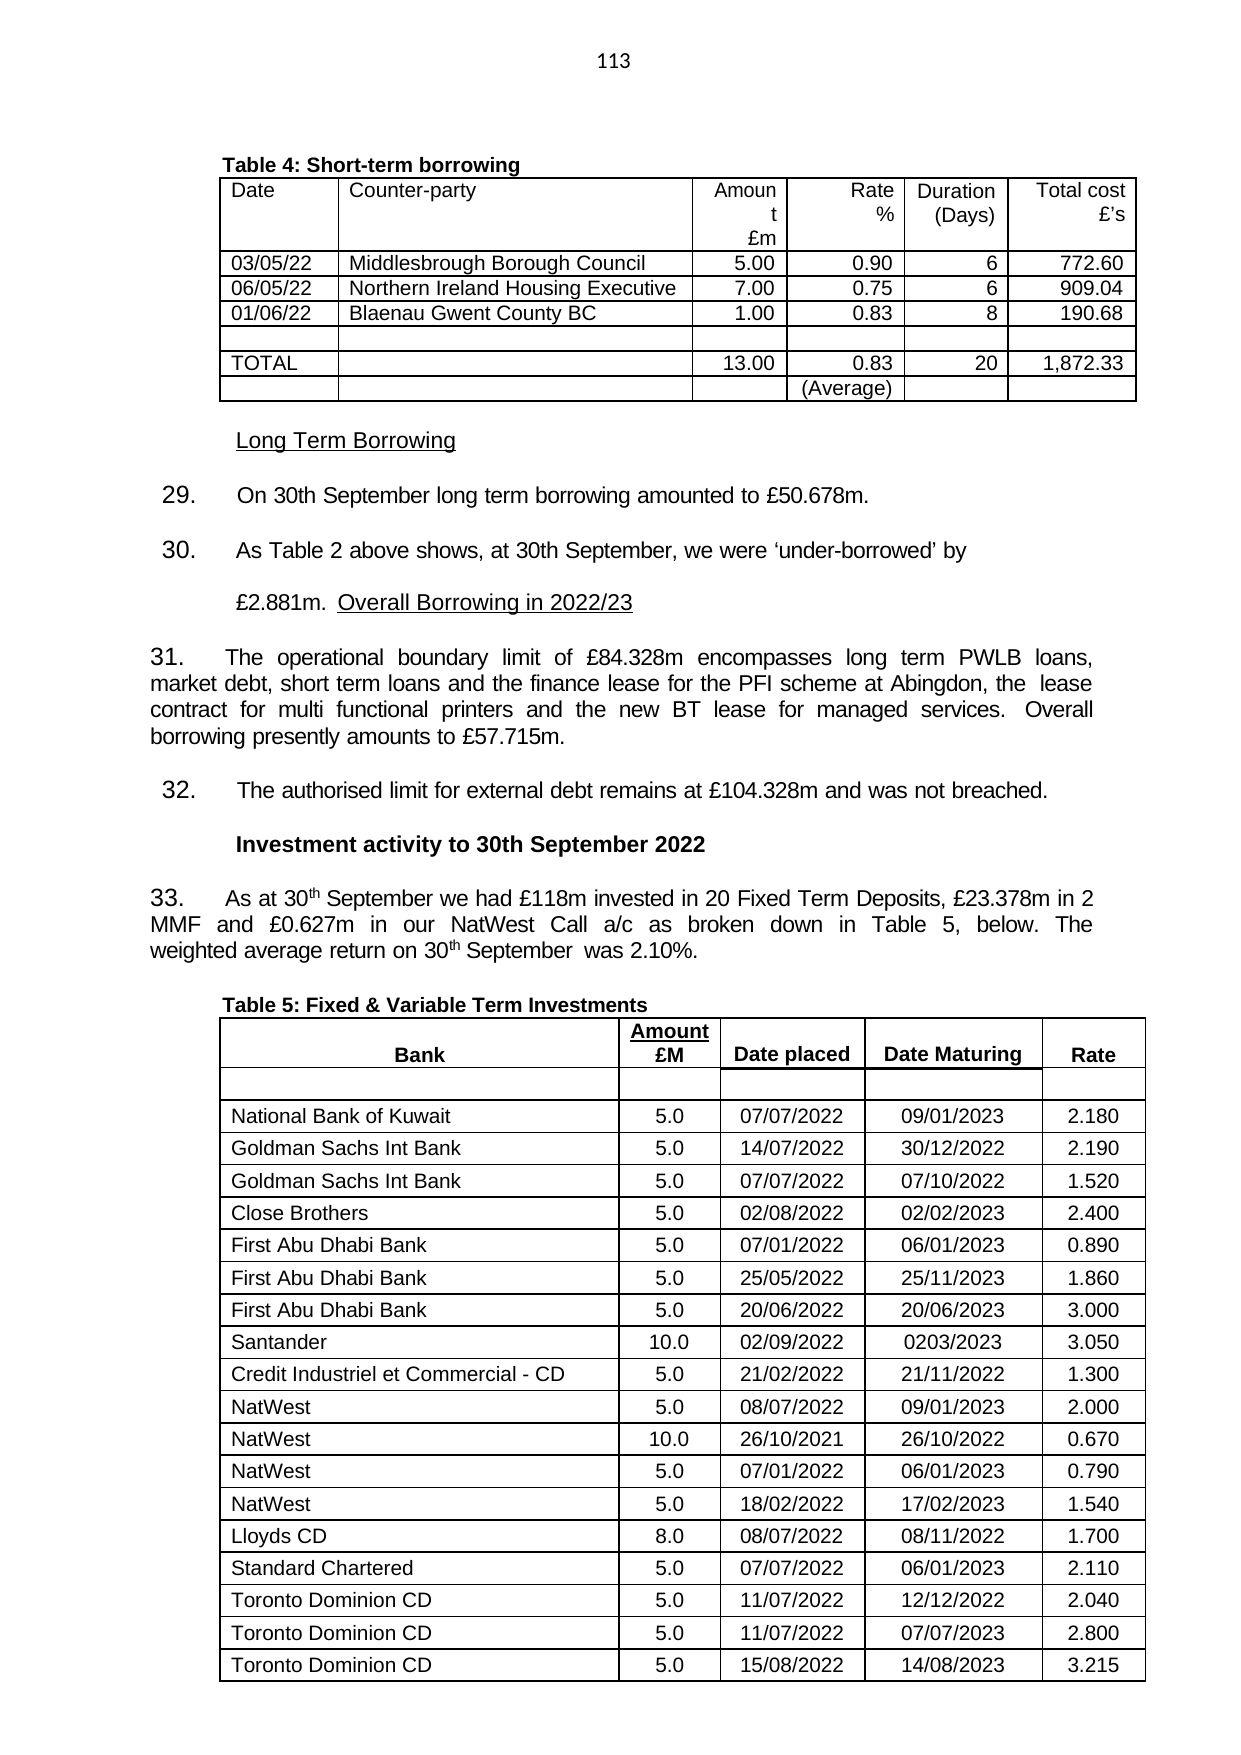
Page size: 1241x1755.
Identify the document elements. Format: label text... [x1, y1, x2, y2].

table_cell 11/07/2022 [721, 1585, 864, 1616]
table_header Duration (Days) [905, 179, 1007, 250]
table_cell 2.400 [1043, 1198, 1145, 1228]
table_cell 5.00 [693, 252, 786, 275]
table_cell 5.0 [620, 1101, 720, 1131]
table_cell 5.0 [620, 1230, 720, 1261]
text Table 4: Short-term borrowing [222, 153, 1157, 177]
table_cell Middlesbrough Borough Council [339, 252, 692, 275]
table_cell [221, 1068, 618, 1099]
table_cell 6 [905, 252, 1007, 275]
list As Table 2 above shows, at 30th September, we were ‘under-borrowed’ by £2.881m. Overall Borrowing in 2022/23 [162, 535, 1058, 615]
table_cell 07/07/2023 [866, 1617, 1042, 1648]
table_cell 0.75 [788, 277, 904, 300]
table_cell 0.890 [1043, 1230, 1145, 1261]
table_cell 5.0 [620, 1133, 720, 1164]
table_cell 1,872.33 [1009, 352, 1135, 375]
table_cell 5.0 [620, 1650, 720, 1680]
table_cell [1043, 1068, 1145, 1099]
table_cell 5.0 [620, 1198, 720, 1228]
table_cell 25/05/2022 [721, 1262, 864, 1293]
table_cell 5.0 [620, 1456, 720, 1487]
table_cell 20 [905, 352, 1007, 375]
table_cell Close Brothers [221, 1198, 618, 1228]
table_cell 15/08/2022 [721, 1650, 864, 1680]
table_cell Blaenau Gwent County BC [339, 302, 692, 325]
table_cell 07/10/2022 [866, 1165, 1042, 1196]
table_cell 5.0 [620, 1488, 720, 1519]
table_cell [221, 327, 338, 350]
table_cell Goldman Sachs Int Bank [221, 1133, 618, 1164]
table_cell 01/06/22 [221, 302, 338, 325]
table_cell First Abu Dhabi Bank [221, 1262, 618, 1293]
table_cell (Average) [788, 377, 904, 400]
table_cell 190.68 [1009, 302, 1135, 325]
list On 30th September long term borrowing amounted to £50.678m. [162, 480, 1157, 509]
table_cell 06/01/2023 [866, 1456, 1042, 1487]
table_cell 2.190 [1043, 1133, 1145, 1164]
table_cell 5.0 [620, 1617, 720, 1648]
table_cell 5.0 [620, 1165, 720, 1196]
table_cell 13.00 [693, 352, 786, 375]
table_cell 2.000 [1043, 1391, 1145, 1422]
table_cell 09/01/2023 [866, 1101, 1042, 1131]
table_cell First Abu Dhabi Bank [221, 1230, 618, 1261]
table_cell [339, 327, 692, 350]
table_cell 03/05/22 [221, 252, 338, 275]
table_cell NatWest [221, 1488, 618, 1519]
table_cell NatWest [221, 1391, 618, 1422]
table_cell 7.00 [693, 277, 786, 300]
table_cell 20/06/2023 [866, 1295, 1042, 1325]
table_cell 2.800 [1043, 1617, 1145, 1648]
table_cell National Bank of Kuwait [221, 1101, 618, 1131]
table_cell 909.04 [1009, 277, 1135, 300]
table_cell Lloyds CD [221, 1521, 618, 1551]
list As at 30th September we had £118m invested in 20 Fixed Term Deposits, £23.378m in 2 MMF and £0.627m in our NatWest Call a/c as broken down in Table 5, below. The weighted average return on 30th September was 2.10%. [150, 885, 1094, 964]
table_cell [339, 352, 692, 375]
table_header Date [221, 179, 338, 250]
table_cell 07/01/2022 [721, 1456, 864, 1487]
table_cell 2.040 [1043, 1585, 1145, 1616]
table_cell 0.790 [1043, 1456, 1145, 1487]
table_cell [1009, 377, 1135, 400]
table_cell 30/12/2022 [866, 1133, 1042, 1164]
table_cell 14/07/2022 [721, 1133, 864, 1164]
table_header Total cost £’s [1009, 179, 1135, 250]
table_cell 25/11/2023 [866, 1262, 1042, 1293]
table_cell Northern Ireland Housing Executive [339, 277, 692, 300]
table_cell [693, 327, 786, 350]
table_cell 0.90 [788, 252, 904, 275]
table_cell 07/07/2022 [721, 1101, 864, 1131]
table_cell 10.0 [620, 1327, 720, 1357]
table_cell 0.83 [788, 302, 904, 325]
table_cell 12/12/2022 [866, 1585, 1042, 1616]
table_cell 07/07/2022 [721, 1165, 864, 1196]
table_cell 8 [905, 302, 1007, 325]
table_cell 20/06/2022 [721, 1295, 864, 1325]
table_cell Toronto Dominion CD [221, 1585, 618, 1616]
table_cell [693, 377, 786, 400]
table_cell 5.0 [620, 1262, 720, 1293]
table_cell 1.300 [1043, 1359, 1145, 1390]
table_cell 10.0 [620, 1424, 720, 1454]
table_header Counter-party [339, 179, 692, 250]
table_cell [905, 377, 1007, 400]
table_cell [221, 377, 338, 400]
table_cell 3.000 [1043, 1295, 1145, 1325]
table_cell 8.0 [620, 1521, 720, 1551]
table_cell 26/10/2021 [721, 1424, 864, 1454]
table_cell [339, 377, 692, 400]
table_header Rate [1043, 1019, 1145, 1067]
table_cell [620, 1068, 720, 1099]
text Long Term Borrowing [236, 427, 1157, 454]
table_cell [866, 1070, 1042, 1099]
table_header Rate % [788, 179, 904, 250]
table_cell 02/09/2022 [721, 1327, 864, 1357]
table_cell 0203/2023 [866, 1327, 1042, 1357]
table_cell 5.0 [620, 1585, 720, 1616]
table_cell NatWest [221, 1424, 618, 1454]
table_cell [905, 327, 1007, 350]
table_cell 07/01/2022 [721, 1230, 864, 1261]
table_cell 08/07/2022 [721, 1391, 864, 1422]
table_cell [1009, 327, 1135, 350]
table_cell 1.00 [693, 302, 786, 325]
table_cell 06/01/2023 [866, 1553, 1042, 1583]
table_cell 11/07/2022 [721, 1617, 864, 1648]
table_cell [788, 327, 904, 350]
table_cell 06/01/2023 [866, 1230, 1042, 1261]
table_cell 08/07/2022 [721, 1521, 864, 1551]
table_cell 09/01/2023 [866, 1391, 1042, 1422]
table_cell Toronto Dominion CD [221, 1617, 618, 1648]
text Table 5: Fixed & Variable Term Investments [222, 993, 1157, 1017]
table_cell 772.60 [1009, 252, 1135, 275]
table_cell 5.0 [620, 1295, 720, 1325]
table_cell 6 [905, 277, 1007, 300]
table_cell 0.83 [788, 352, 904, 375]
table_cell Toronto Dominion CD [221, 1650, 618, 1680]
table_cell 1.540 [1043, 1488, 1145, 1519]
table_cell 21/02/2022 [721, 1359, 864, 1390]
table_header Date Maturing [866, 1019, 1042, 1067]
table_cell 0.670 [1043, 1424, 1145, 1454]
table_cell 2.110 [1043, 1553, 1145, 1583]
table_header Bank [221, 1019, 618, 1067]
table_cell NatWest [221, 1456, 618, 1487]
table_header Date placed [721, 1019, 864, 1067]
table_cell 02/02/2023 [866, 1198, 1042, 1228]
table_cell 1.520 [1043, 1165, 1145, 1196]
table_cell 1.860 [1043, 1262, 1145, 1293]
table_cell 2.180 [1043, 1101, 1145, 1131]
table_cell 5.0 [620, 1359, 720, 1390]
table_header Amoun t £m [693, 179, 786, 250]
table_cell First Abu Dhabi Bank [221, 1295, 618, 1325]
table_cell Credit Industriel et Commercial - CD [221, 1359, 618, 1390]
table_cell 06/05/22 [221, 277, 338, 300]
text Investment activity to 30th September 2022 [236, 831, 1157, 857]
table_cell TOTAL [221, 352, 338, 375]
table_cell 3.050 [1043, 1327, 1145, 1357]
table_cell 26/10/2022 [866, 1424, 1042, 1454]
table_header Amount £M [620, 1019, 720, 1067]
table_cell 1.700 [1043, 1521, 1145, 1551]
table_cell 21/11/2022 [866, 1359, 1042, 1390]
table_cell Standard Chartered [221, 1553, 618, 1583]
table_cell Santander [221, 1327, 618, 1357]
table_cell 07/07/2022 [721, 1553, 864, 1583]
list The authorised limit for external debt remains at £104.328m and was not breached. [162, 775, 1157, 804]
table_cell 5.0 [620, 1553, 720, 1583]
table_cell [721, 1070, 864, 1099]
table_cell 3.215 [1043, 1650, 1145, 1680]
table_cell 08/11/2022 [866, 1521, 1042, 1551]
table_cell 18/02/2022 [721, 1488, 864, 1519]
table_cell 17/02/2023 [866, 1488, 1042, 1519]
table_cell 14/08/2023 [866, 1650, 1042, 1680]
table_cell 5.0 [620, 1391, 720, 1422]
table_cell Goldman Sachs Int Bank [221, 1165, 618, 1196]
list The operational boundary limit of £84.328m encompasses long term PWLB loans, market debt, short term loans and the finance lease for the PFI scheme at Abingdon, the lease contract for multi functional printers and the new BT lease for managed services. Overall borrowing presently amounts to £57.715m. [150, 644, 1094, 749]
table_cell 02/08/2022 [721, 1198, 864, 1228]
